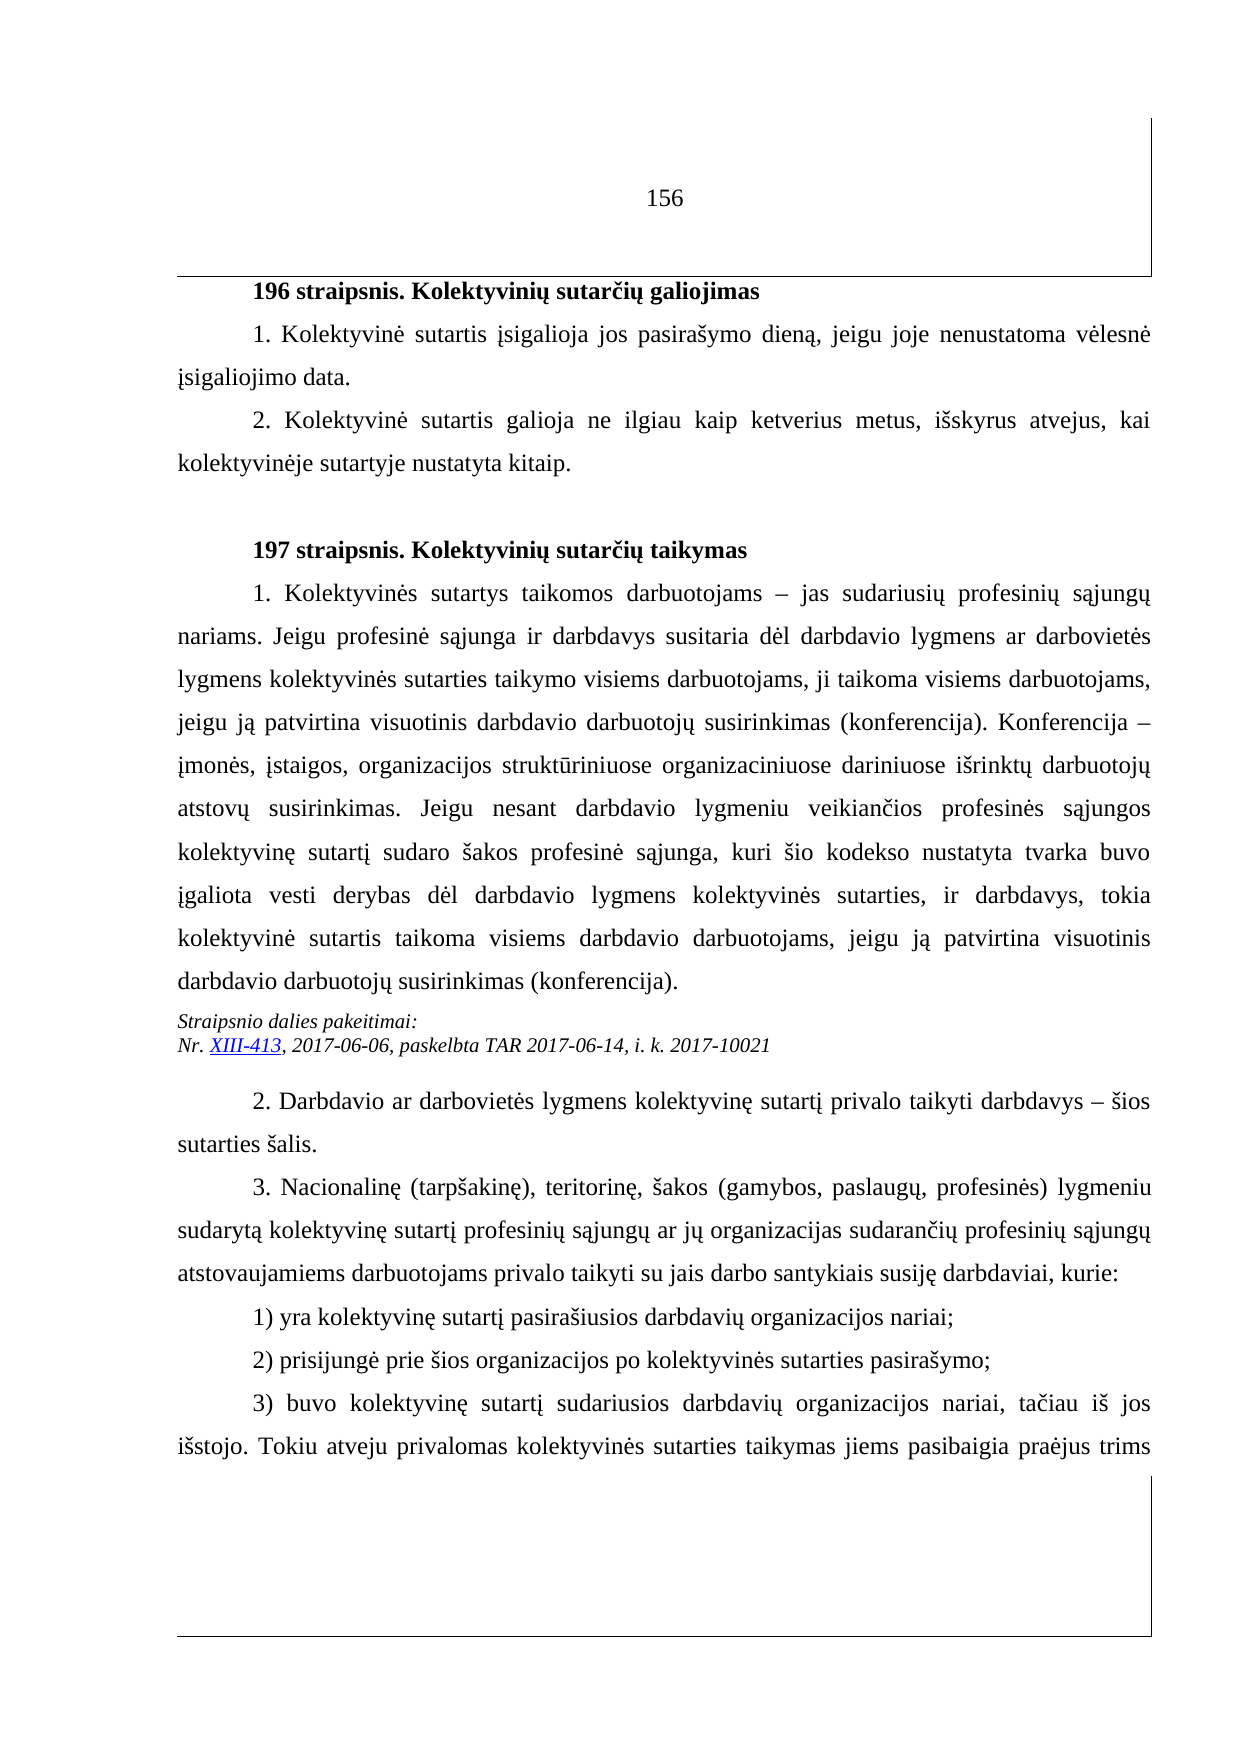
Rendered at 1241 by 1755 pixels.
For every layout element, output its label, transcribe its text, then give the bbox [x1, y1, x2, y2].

text 1. Kolektyvinės sutartys taikomos darbuotojams – jas sudariusių profesinių sąjungų nariams. Jeigu profesinė sąjunga ir darbdavys susitaria dėl darbdavio lygmens ar darbovietės lygmens kolektyvinės sutarties taikymo visiems darbuotojams, ji taikoma visiems darbuotojams, jeigu ją patvirtina visuotinis darbdavio darbuotojų susirinkimas (konferencija). Konferencija – įmonės, įstaigos, organizacijos struktūriniuose organizaciniuose dariniuose išrinktų darbuotojų atstovų susirinkimas. Jeigu nesant darbdavio lygmeniu veikiančios profesinės sąjungos kolektyvinę sutartį sudaro šakos profesinė sąjunga, kuri šio kodekso nustatyta tvarka buvo įgaliota vesti derybas dėl darbdavio lygmens kolektyvinės sutarties, ir darbdavys, tokia kolektyvinė sutartis taikoma visiems darbdavio darbuotojams, jeigu ją patvirtina visuotinis darbdavio darbuotojų susirinkimas (konferencija). [177, 578, 1152, 995]
text 2) prisijungė prie šios organizacijos po kolektyvinės sutarties pasirašymo; [177, 1345, 1152, 1373]
subtitle 196 straipsnis. Kolektyvinių sutarčių galiojimas [177, 276, 1152, 305]
text 3) buvo kolektyvinę sutartį sudariusios darbdavių organizacijos nariai, tačiau iš jos išstojo. Tokiu atveju privalomas kolektyvinės sutarties taikymas jiems pasibaigia praėjus trims [177, 1388, 1152, 1460]
text Straipsnio dalies pakeitimai: [177, 1009, 1152, 1033]
text 1. Kolektyvinė sutartis įsigalioja jos pasirašymo dieną, jeigu joje nenustatoma vėlesnė įsigaliojimo data. [177, 319, 1152, 391]
text 2. Kolektyvinė sutartis galioja ne ilgiau kaip ketverius metus, išskyrus atvejus, kai kolektyvinėje sutartyje nustatyta kitaip. [177, 405, 1152, 477]
text 3. Nacionalinę (tarpšakinę), teritorinę, šakos (gamybos, paslaugų, profesinės) lygmeniu sudarytą kolektyvinę sutartį profesinių sąjungų ar jų organizacijas sudarančių profesinių sąjungų atstovaujamiems darbuotojams privalo taikyti su jais darbo santykiais susiję darbdaviai, kurie: [177, 1172, 1152, 1287]
text Nr. XIII-413, 2017-06-06, paskelbta TAR 2017-06-14, i. k. 2017-10021 [177, 1033, 1152, 1057]
text 1) yra kolektyvinę sutartį pasirašiusios darbdavių organizacijos nariai; [177, 1302, 1152, 1330]
text 2. Darbdavio ar darbovietės lygmens kolektyvinę sutartį privalo taikyti darbdavys – šios sutarties šalis. [177, 1086, 1152, 1158]
subtitle 197 straipsnis. Kolektyvinių sutarčių taikymas [177, 535, 1152, 563]
